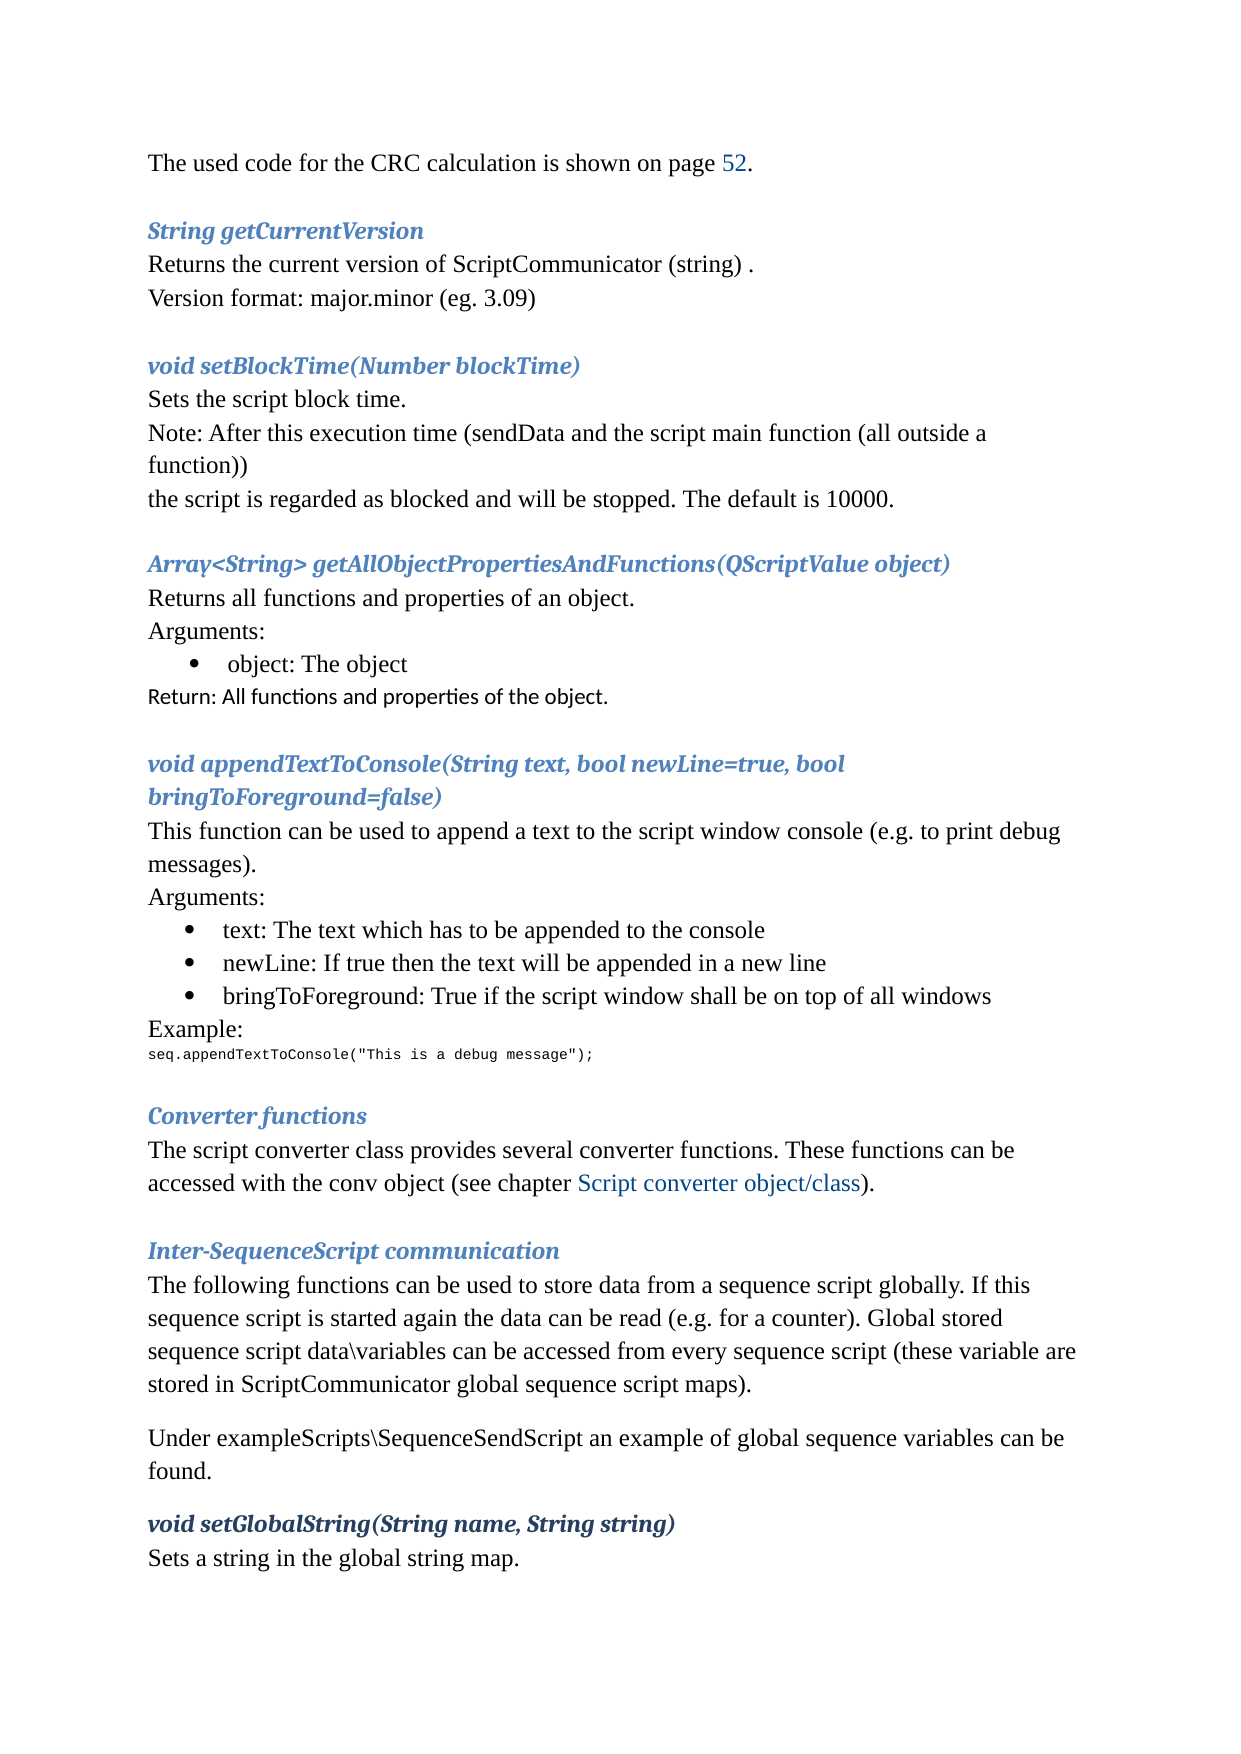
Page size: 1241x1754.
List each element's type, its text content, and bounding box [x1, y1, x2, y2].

text Version format: major.minor (eg. 3.09) [148, 283, 1093, 311]
text Example: [148, 1014, 1093, 1043]
text Return: All functions and properties of the object. [148, 682, 1093, 710]
subtitle void setBlockTime(Number blockTime) [148, 352, 1093, 380]
text Arguments: [148, 616, 1093, 644]
list text: The text which has to be appended to the console [185, 915, 1093, 944]
text Returns all functions and properties of an object. [148, 583, 1093, 611]
text The used code for the CRC calculation is shown on page 53. [148, 148, 1093, 176]
text Note: After this execution time (sendData and the script main function (all outside a function)) [148, 418, 1093, 479]
list object: The object [190, 649, 1093, 677]
list newLine: If true then the text will be appended in a new line [185, 948, 1093, 977]
text Returns the current version of ScriptCommunicator (string) . [148, 249, 1093, 278]
subtitle void appendTextToConsole(String text, bool newLine=true, bool bringToForeground=false) [148, 750, 1093, 812]
text This function can be used to append a text to the script window console (e.g. to print debug messages). [148, 816, 1093, 878]
subtitle Inter-SequenceScript communication [148, 1237, 1093, 1266]
text Sets the script block time. [148, 384, 1093, 413]
text The script converter class provides several converter functions. These functions can be accessed with the conv object (see chapter Script converter object/class). [148, 1135, 1093, 1197]
subtitle void setGlobalString(String name, String string) [148, 1510, 1093, 1538]
subtitle Converter functions [148, 1102, 1093, 1131]
text seq.appendTextToConsole("This is a debug message"); [148, 1047, 1093, 1064]
subtitle String getCurrentVersion [148, 217, 1093, 245]
text Under exampleScripts\SequenceSendScript an example of global sequence variables can be found. [148, 1423, 1093, 1485]
text The following functions can be used to store data from a sequence script globally. If this sequence script is started again the data can be read (e.g. for a counter). Global stored sequence script data\variables can be accessed from every sequence script (these variable are stored in ScriptCommunicator global sequence script maps). [148, 1270, 1093, 1398]
text Arguments: [148, 882, 1093, 911]
text Sets a string in the global string map. [148, 1543, 1093, 1572]
subtitle Array<String> getAllObjectPropertiesAndFunctions(QScriptValue object) [148, 550, 1093, 578]
list bringToForeground: True if the script window shall be on top of all windows [185, 981, 1093, 1010]
text the script is regarded as blocked and will be stopped. The default is 10000. [148, 484, 1093, 512]
